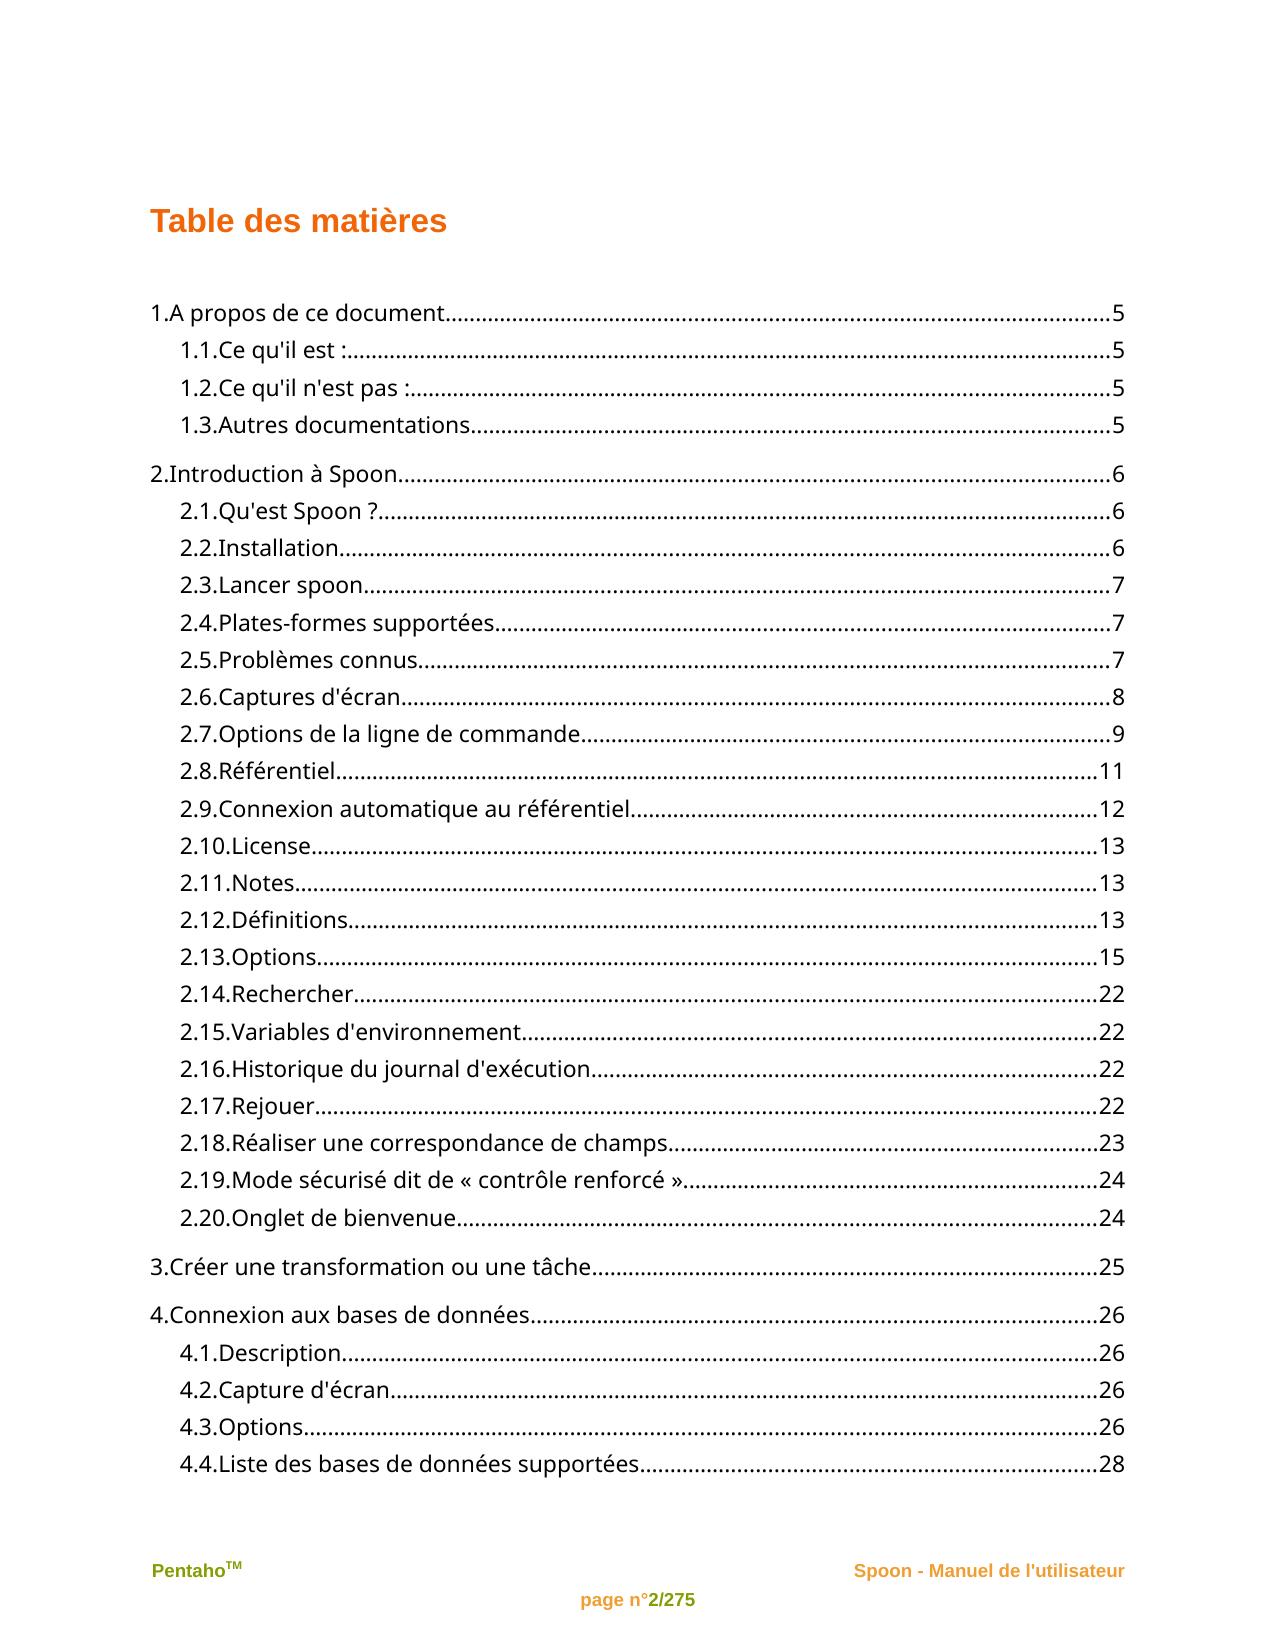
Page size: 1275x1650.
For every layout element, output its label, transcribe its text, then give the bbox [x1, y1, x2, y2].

text 1.2.Ce qu'il n'est pas : 5 [179, 372, 1125, 403]
text 2.14.Rechercher 22 [179, 978, 1125, 1010]
text 4.1.Description 26 [179, 1337, 1125, 1368]
text 4.2.Capture d'écran 26 [179, 1374, 1125, 1405]
text 2.3.Lancer spoon 7 [179, 569, 1125, 601]
text 2.4.Plates-formes supportées 7 [179, 607, 1125, 638]
text 2.1.Qu'est Spoon ? 6 [179, 495, 1125, 526]
text 2.11.Notes 13 [179, 867, 1125, 898]
text 2.5.Problèmes connus 7 [179, 644, 1125, 675]
text 2.20.Onglet de bienvenue 24 [179, 1202, 1125, 1233]
text 2.19.Mode sécurisé dit de « contrôle renforcé » 24 [179, 1164, 1125, 1196]
text 2.8.Référentiel 11 [179, 755, 1125, 787]
text 2.18.Réaliser une correspondance de champs 23 [179, 1127, 1125, 1158]
text 2.16.Historique du journal d'exécution 22 [179, 1053, 1125, 1084]
text 4.Connexion aux bases de données 26 [150, 1299, 1125, 1331]
text 3.Créer une transformation ou une tâche 25 [150, 1251, 1125, 1282]
text 2.6.Captures d'écran 8 [179, 681, 1125, 712]
text 2.7.Options de la ligne de commande 9 [179, 718, 1125, 749]
text 2.15.Variables d'environnement 22 [179, 1016, 1125, 1047]
text 1.3.Autres documentations 5 [179, 409, 1125, 440]
text 2.9.Connexion automatique au référentiel 12 [179, 792, 1125, 824]
text 2.Introduction à Spoon 6 [150, 458, 1125, 489]
subtitle Table des matières [150, 209, 1125, 238]
text 4.4.Liste des bases de données supportées 28 [179, 1448, 1125, 1479]
text 1.1.Ce qu'il est : 5 [179, 334, 1125, 366]
text 2.13.Options 15 [179, 941, 1125, 972]
text 2.17.Rejouer 22 [179, 1090, 1125, 1121]
text 1.A propos de ce document 5 [150, 297, 1125, 328]
text 2.2.Installation 6 [179, 532, 1125, 563]
text 2.10.License 13 [179, 830, 1125, 861]
text 4.3.Options 26 [179, 1411, 1125, 1442]
text 2.12.Définitions 13 [179, 904, 1125, 935]
